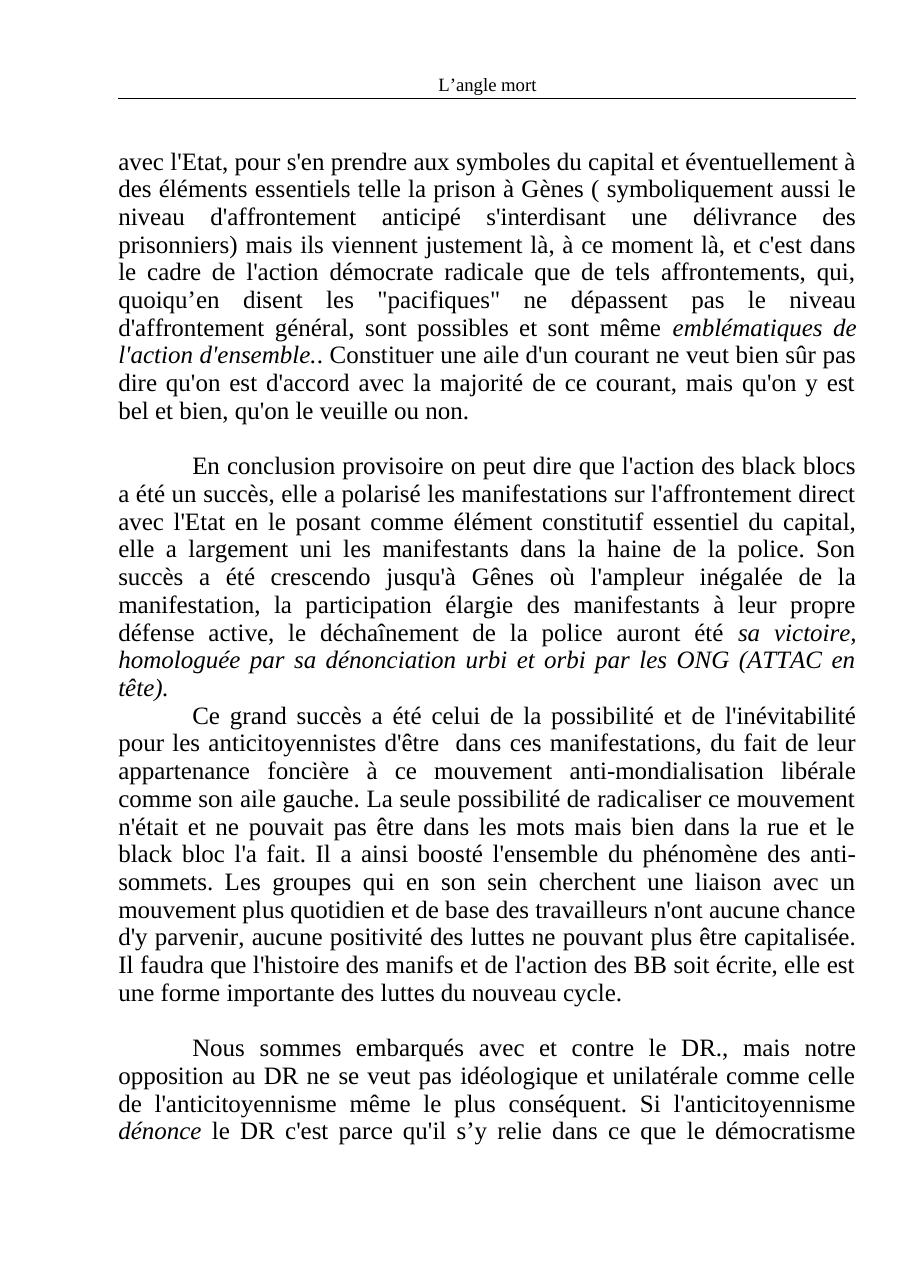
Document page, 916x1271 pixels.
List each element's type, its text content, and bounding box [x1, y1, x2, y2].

text Nous sommes embarqués avec et contre le DR., mais notre opposition au DR ne se veut pas idéologique et unilatérale comme celle de l'anticitoyennisme même le plus conséquent. Si l'anticitoyennisme dénonce le DR c'est parce qu'il s’y relie dans ce que le démocratisme [118, 1034, 856, 1145]
text En conclusion provisoire on peut dire que l'action des black blocs a été un succès, elle a polarisé les manifestations sur l'affrontement direct avec l'Etat en le posant comme élément constitutif essentiel du capital, elle a largement uni les manifestants dans la haine de la police. Son succès a été crescendo jusqu'à Gênes où l'ampleur inégalée de la manifestation, la participation élargie des manifestants à leur propre défense active, le déchaînement de la police auront été sa victoire, homologuée par sa dénonciation urbi et orbi par les ONG (ATTAC en tête). [118, 452, 856, 702]
text avec l'Etat, pour s'en prendre aux symboles du capital et éventuellement à des éléments essentiels telle la prison à Gènes ( symboliquement aussi le niveau d'affrontement anticipé s'interdisant une délivrance des prisonniers) mais ils viennent justement là, à ce moment là, et c'est dans le cadre de l'action démocrate radicale que de tels affrontements, qui, quoiqu’en disent les "pacifiques" ne dépassent pas le niveau d'affrontement général, sont possibles et sont même emblématiques de l'action d'ensemble.. Constituer une aile d'un courant ne veut bien sûr pas dire qu'on est d'accord avec la majorité de ce courant, mais qu'on y est bel et bien, qu'on le veuille ou non. [118, 148, 856, 425]
text Ce grand succès a été celui de la possibilité et de l'inévitabilité pour les anticitoyennistes d'être dans ces manifestations, du fait de leur appartenance foncière à ce mouvement anti-mondialisation libérale comme son aile gauche. La seule possibilité de radicaliser ce mouvement n'était et ne pouvait pas être dans les mots mais bien dans la rue et le black bloc l'a fait. Il a ainsi boosté l'ensemble du phénomène des anti-sommets. Les groupes qui en son sein cherchent une liaison avec un mouvement plus quotidien et de base des travailleurs n'ont aucune chance d'y parvenir, aucune positivité des luttes ne pouvant plus être capitalisée. Il faudra que l'histoire des manifs et de l'action des BB soit écrite, elle est une forme importante des luttes du nouveau cycle. [118, 702, 856, 1007]
